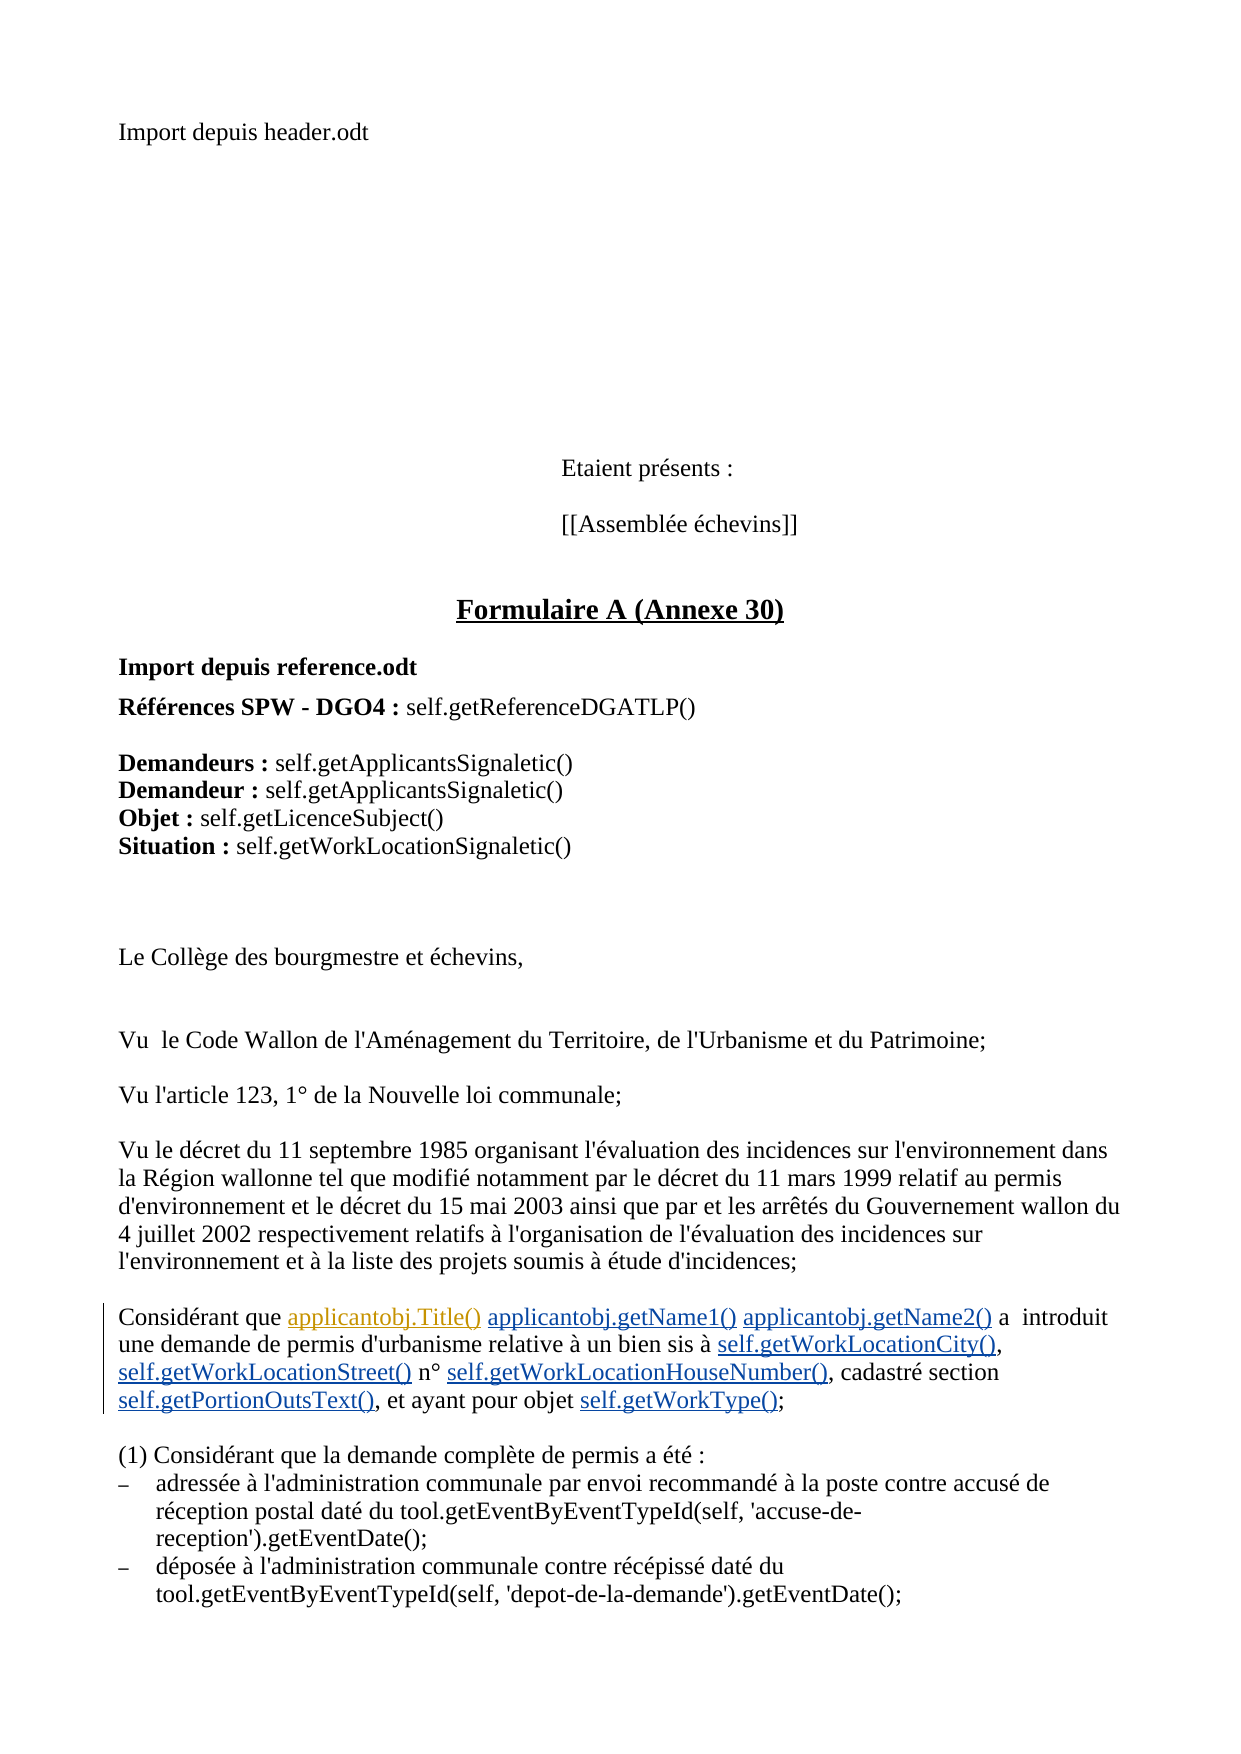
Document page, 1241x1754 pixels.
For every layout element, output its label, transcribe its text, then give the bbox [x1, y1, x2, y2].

text Situation : self.getWorkLocationSignaletic() [118, 832, 1122, 859]
list déposée à l'administration communale contre récépissé daté du tool.getEventByEventTypeId(self, 'depot-de-la-demande').getEventDate(); [118, 1552, 1122, 1608]
text Objet : self.getLicenceSubject() [118, 804, 1122, 832]
text Etaient présents : [118, 454, 1122, 482]
text [[Assemblée échevins]] [118, 510, 1122, 538]
text Vu le décret du 11 septembre 1985 organisant l'évaluation des incidences sur l'environnement dans la Région wallonne tel que modifié notamment par le décret du 11 mars 1999 relatif au permis d'environnement et le décret du 15 mai 2003 ainsi que par et les arrêtés du Gouvernement wallon du 4 juillet 2002 respectivement relatifs à l'organisation de l'évaluation des incidences sur l'environnement et à la liste des projets soumis à étude d'incidences; [118, 1137, 1122, 1275]
text Vu l'article 123, 1° de la Nouvelle loi communale; [118, 1081, 1122, 1109]
text (1) Considérant que la demande complète de permis a été : [118, 1441, 1122, 1469]
text Demandeurs : self.getApplicantsSignaletic() [118, 749, 1122, 776]
text Import depuis reference.odt [118, 653, 1122, 681]
text Le Collège des bourgmestre et échevins, [118, 943, 1122, 970]
text Formulaire A (Annexe 30) [118, 593, 1122, 625]
text Vu le Code Wallon de l'Aménagement du Territoire, de l'Urbanisme et du Patrimoine; [118, 1026, 1122, 1053]
text Références SPW - DGO4 : self.getReferenceDGATLP() [118, 693, 1122, 721]
list adressée à l'administration communale par envoi recommandé à la poste contre accusé de réception postal daté du tool.getEventByEventTypeId(self, 'accuse-de-reception').getEventDate(); [118, 1469, 1122, 1552]
text Import depuis header.odt [118, 118, 539, 146]
text Considérant que applicantobj.Title() applicantobj.getName1() applicantobj.getName2() a introduit une demande de permis d'urbanisme relative à un bien sis à self.getWorkLocationCity(), self.getWorkLocationStreet() n° self.getWorkLocationHouseNumber(), cadastré section self.getPortionOutsText(), et ayant pour objet self.getWorkType(); [118, 1303, 1122, 1414]
text Demandeur : self.getApplicantsSignaletic() [118, 776, 1122, 804]
